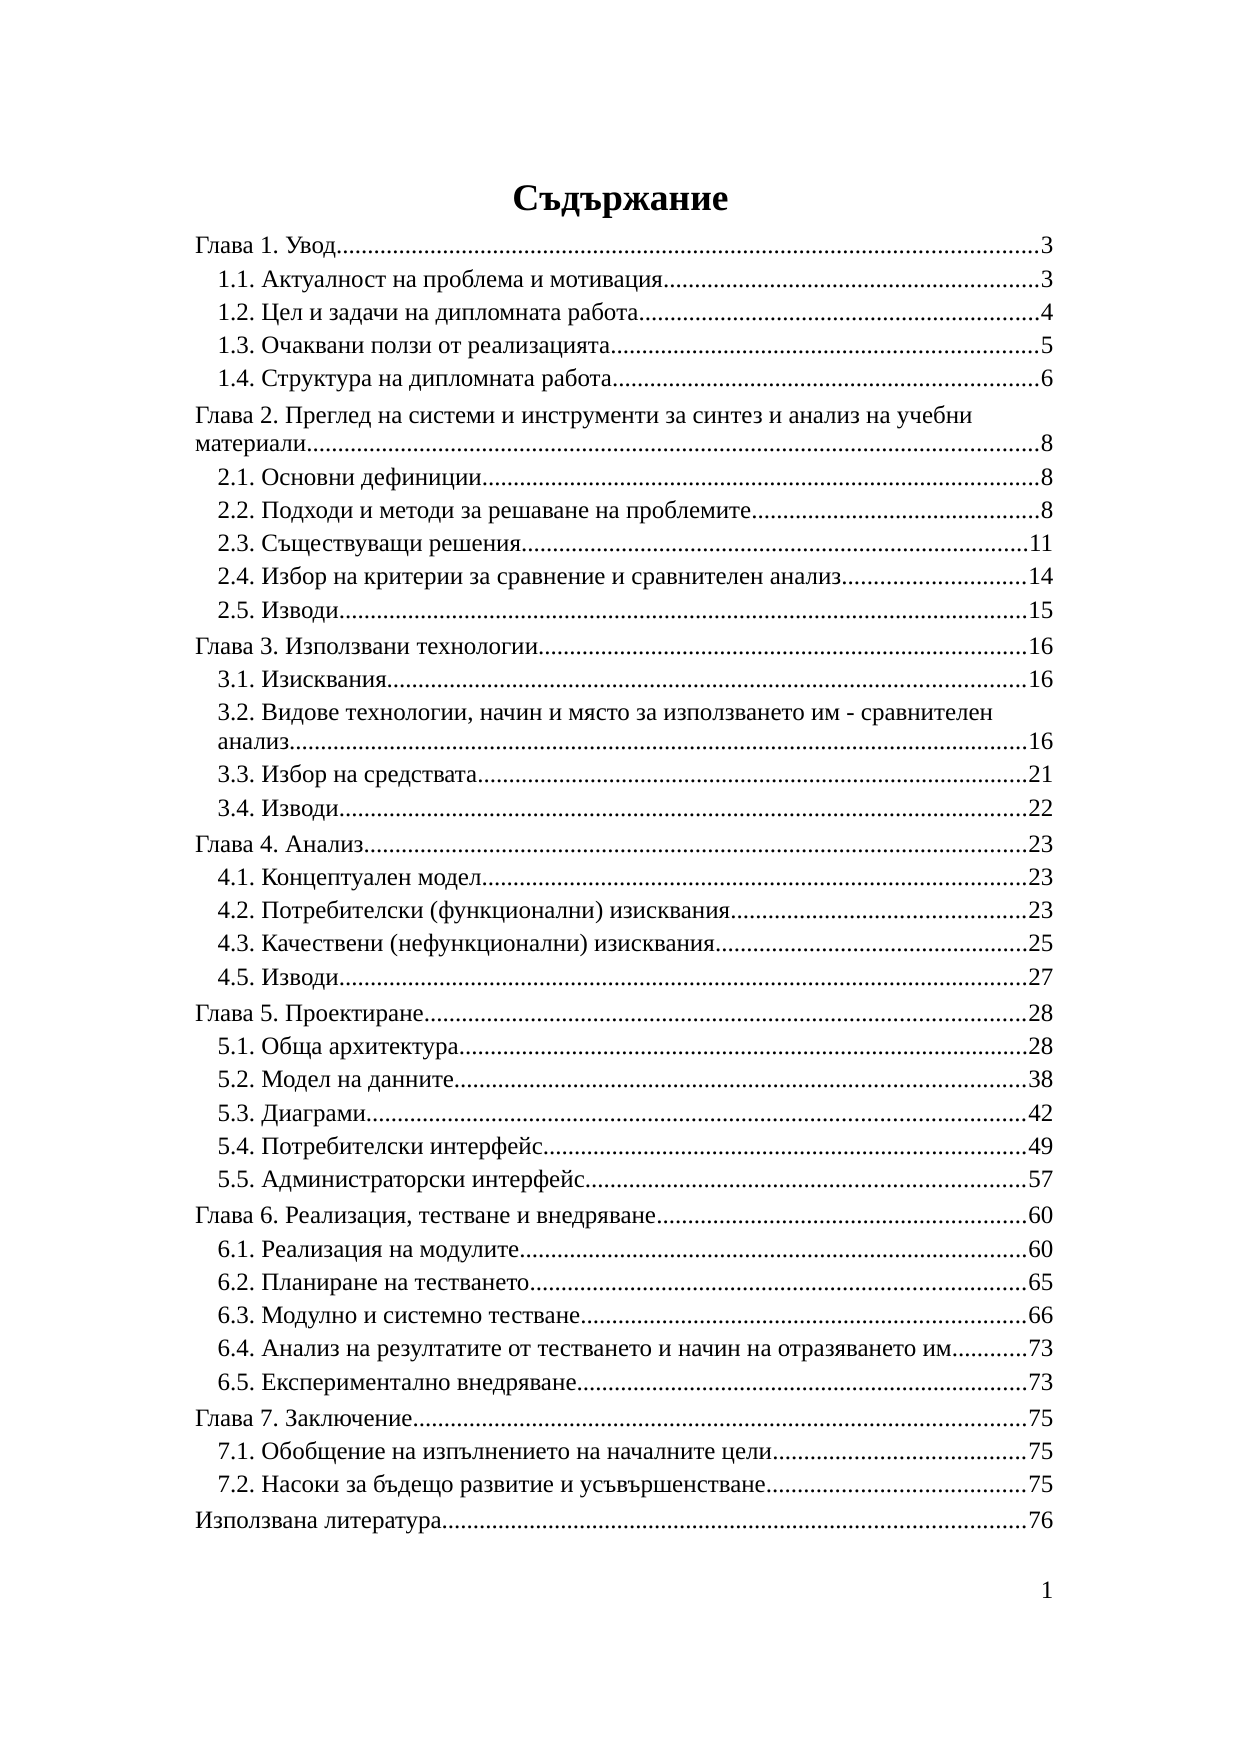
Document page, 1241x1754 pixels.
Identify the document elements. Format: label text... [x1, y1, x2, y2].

text 7.1. Обобщение на изпълнението на началните цели 75 [217, 1436, 1053, 1465]
subtitle Съдържание [187, 175, 1053, 218]
text 2.4. Избор на критерии за сравнение и сравнителен анализ 14 [217, 561, 1053, 590]
text 6.3. Модулно и системно тестване 66 [217, 1300, 1053, 1329]
text Глава 4. Анализ 23 [195, 829, 1053, 858]
text Глава 6. Реализация, тестване и внедряване 60 [195, 1200, 1053, 1229]
text 4.2. Потребителски (функционални) изисквания 23 [217, 895, 1053, 924]
text 4.5. Изводи 27 [217, 962, 1053, 991]
text 1.2. Цел и задачи на дипломната работа 4 [217, 297, 1053, 326]
text 2.3. Съществуващи решения 11 [217, 528, 1053, 557]
text 7.2. Насоки за бъдещо развитие и усъвършенстване 75 [217, 1469, 1053, 1498]
text 3.4. Изводи 22 [217, 793, 1053, 821]
text 2.2. Подходи и методи за решаване на проблемите 8 [217, 495, 1053, 524]
text 5.1. Обща архитектура 28 [217, 1031, 1053, 1060]
text 2.1. Основни дефиниции 8 [217, 462, 1053, 491]
text Глава 1. Увод 3 [195, 231, 1053, 259]
text Глава 7. Заключение 75 [195, 1403, 1053, 1432]
text 6.4. Анализ на резултатите от тестването и начин на отразяването им 73 [217, 1333, 1053, 1362]
text 4.1. Концептуален модел 23 [217, 862, 1053, 891]
text 1.3. Очаквани ползи от реализацията 5 [217, 330, 1053, 359]
text 3.3. Избор на средствата 21 [217, 759, 1053, 788]
text 5.2. Модел на данните 38 [217, 1064, 1053, 1093]
text Използвана литература 76 [195, 1506, 1053, 1534]
text 6.2. Планиране на тестването 65 [217, 1267, 1053, 1296]
text 1.1. Актуалност на проблема и мотивация 3 [217, 264, 1053, 293]
text 6.1. Реализация на модулите 60 [217, 1234, 1053, 1262]
text 1.4. Структура на дипломната работа 6 [217, 363, 1053, 392]
text 6.5. Експериментално внедряване 73 [217, 1367, 1053, 1395]
text 5.4. Потребителски интерфейс 49 [217, 1131, 1053, 1160]
text 2.5. Изводи 15 [217, 595, 1053, 623]
text Глава 3. Използвани технологии 16 [195, 631, 1053, 660]
text 4.3. Качествени (нефункционални) изисквания 25 [217, 928, 1053, 957]
text Глава 5. Проектиране 28 [195, 998, 1053, 1027]
text 5.5. Администраторски интерфейс 57 [217, 1164, 1053, 1193]
text Глава 2. Преглед на системи и инструменти за синтез и анализ на учебни материали 8 [195, 400, 1053, 457]
text 3.1. Изисквания 16 [217, 664, 1053, 693]
text 3.2. Видове технологии, начин и място за използването им - сравнителен анализ 16 [217, 697, 1053, 755]
text 5.3. Диаграми 42 [217, 1098, 1053, 1126]
